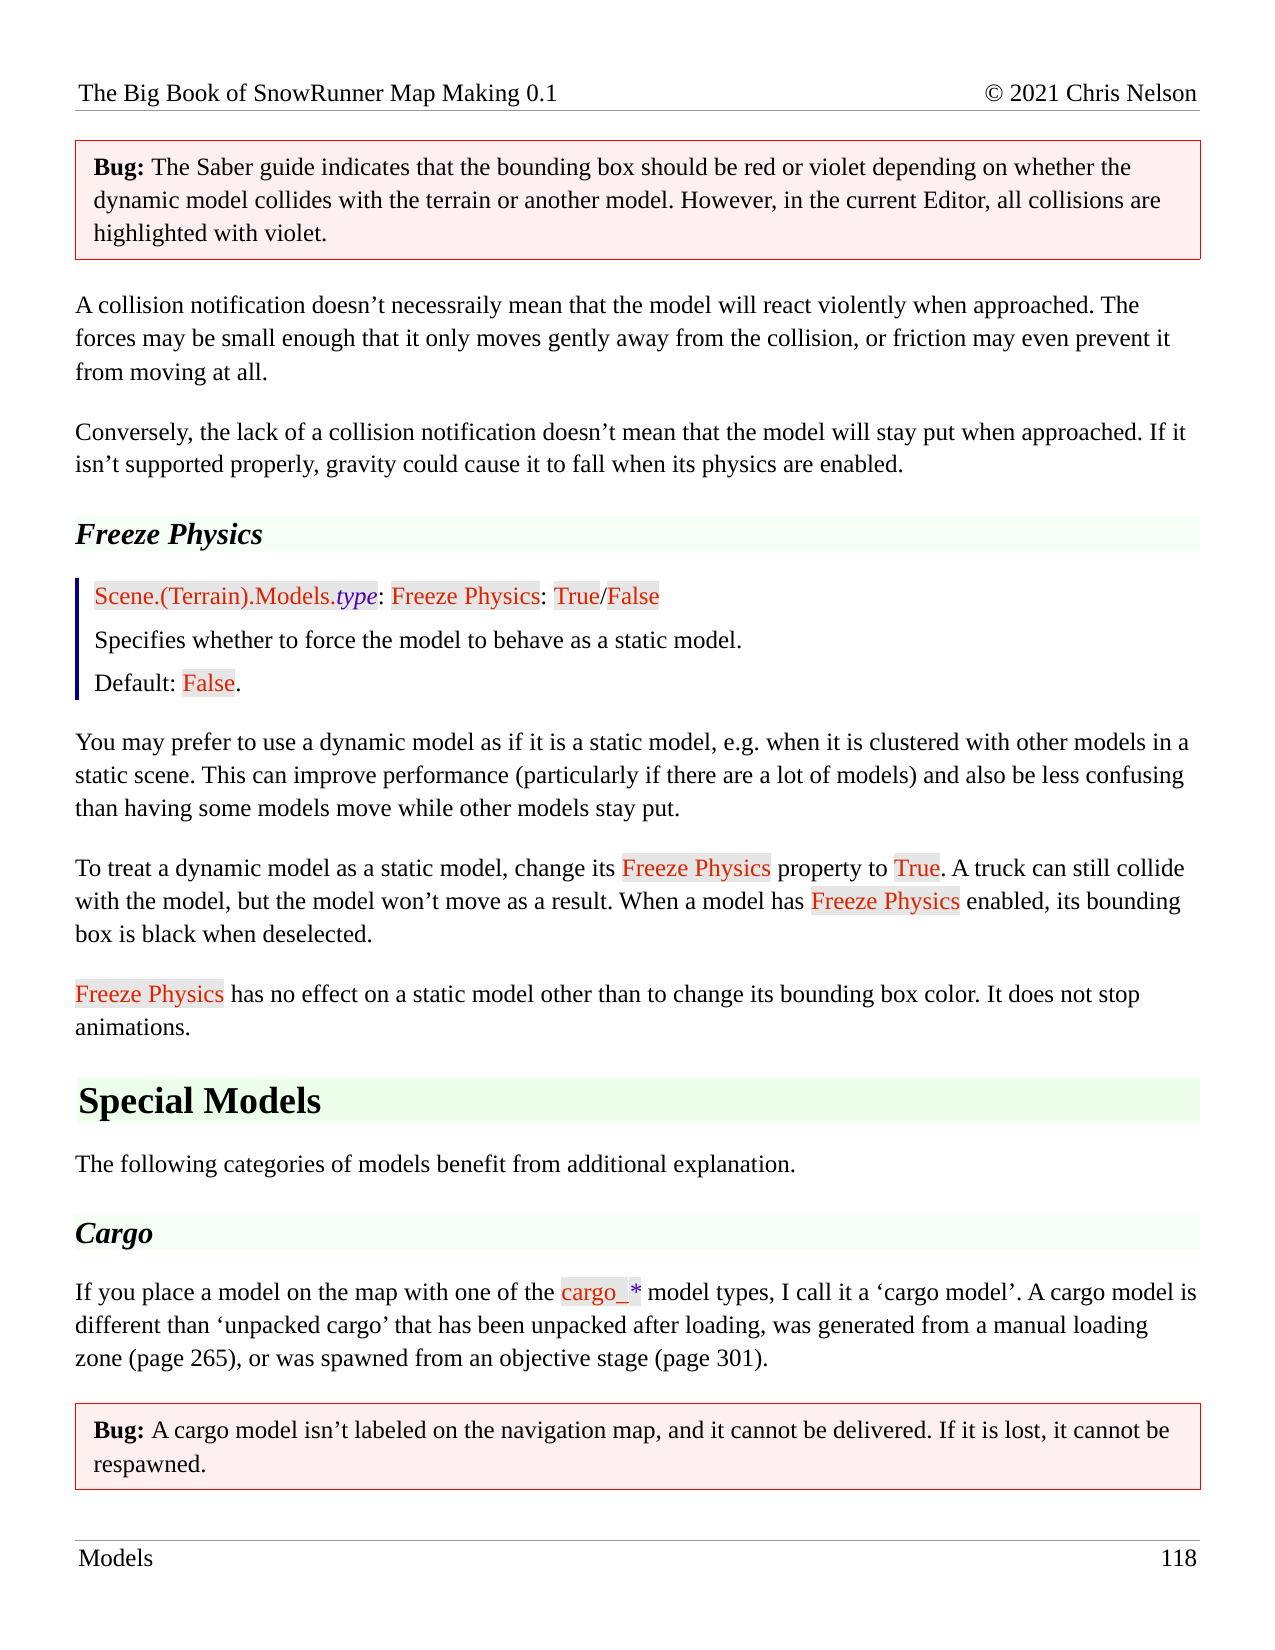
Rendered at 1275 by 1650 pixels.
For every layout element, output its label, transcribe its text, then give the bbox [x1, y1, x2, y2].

text Specifies whether to force the model to behave as a static model. [79, 622, 1200, 653]
text To treat a dynamic model as a static model, change its Freeze Physics property to True. A truck can still collide with the model, but the model won’t move as a result. When a model has Freeze Physics enabled, its bounding box is black when deselected. [75, 853, 1200, 948]
subtitle Freeze Physics [75, 516, 1200, 551]
list A cargo model isn’t labeled on the navigation map, and it cannot be delivered. If it is lost, it cannot be respawned. [76, 1404, 1200, 1489]
subtitle Cargo [75, 1215, 1200, 1250]
list The Saber guide indicates that the bounding box should be red or violet depending on whether the dynamic model collides with the terrain or another model. However, in the current Editor, all collisions are highlighted with violet. [76, 141, 1200, 259]
text Default: False. [79, 665, 1200, 700]
text Freeze Physics has no effect on a static model other than to change its bounding box color. It does not stop animations. [75, 979, 1200, 1041]
text You may prefer to use a dynamic model as if it is a static model, e.g. when it is clustered with other models in a static scene. This can improve performance (particularly if there are a lot of models) and also be less confusing than having some models move while other models stay put. [75, 727, 1200, 822]
text If you place a model on the map with one of the cargo_* model types, I call it a ‘cargo model’. A cargo model is different than ‘unpacked cargo’ that has been unpacked after loading, was generated from a manual loading zone (page 265), or was spawned from an objective stage (page 301). [75, 1277, 1200, 1372]
text The following categories of models benefit from additional explanation. [75, 1149, 1200, 1178]
text Conversely, the lack of a collision notification doesn’t mean that the model will stay put when approached. If it isn’t supported properly, gravity could cause it to fall when its physics are enabled. [75, 417, 1200, 478]
text Scene.(Terrain).Models.type: Freeze Physics: True/False [79, 578, 1200, 610]
subtitle Special Models [78, 1078, 1200, 1122]
text A collision notification doesn’t necessraily mean that the model will react violently when approached. The forces may be small enough that it only moves gently away from the collision, or friction may even prevent it from moving at all. [75, 291, 1200, 385]
